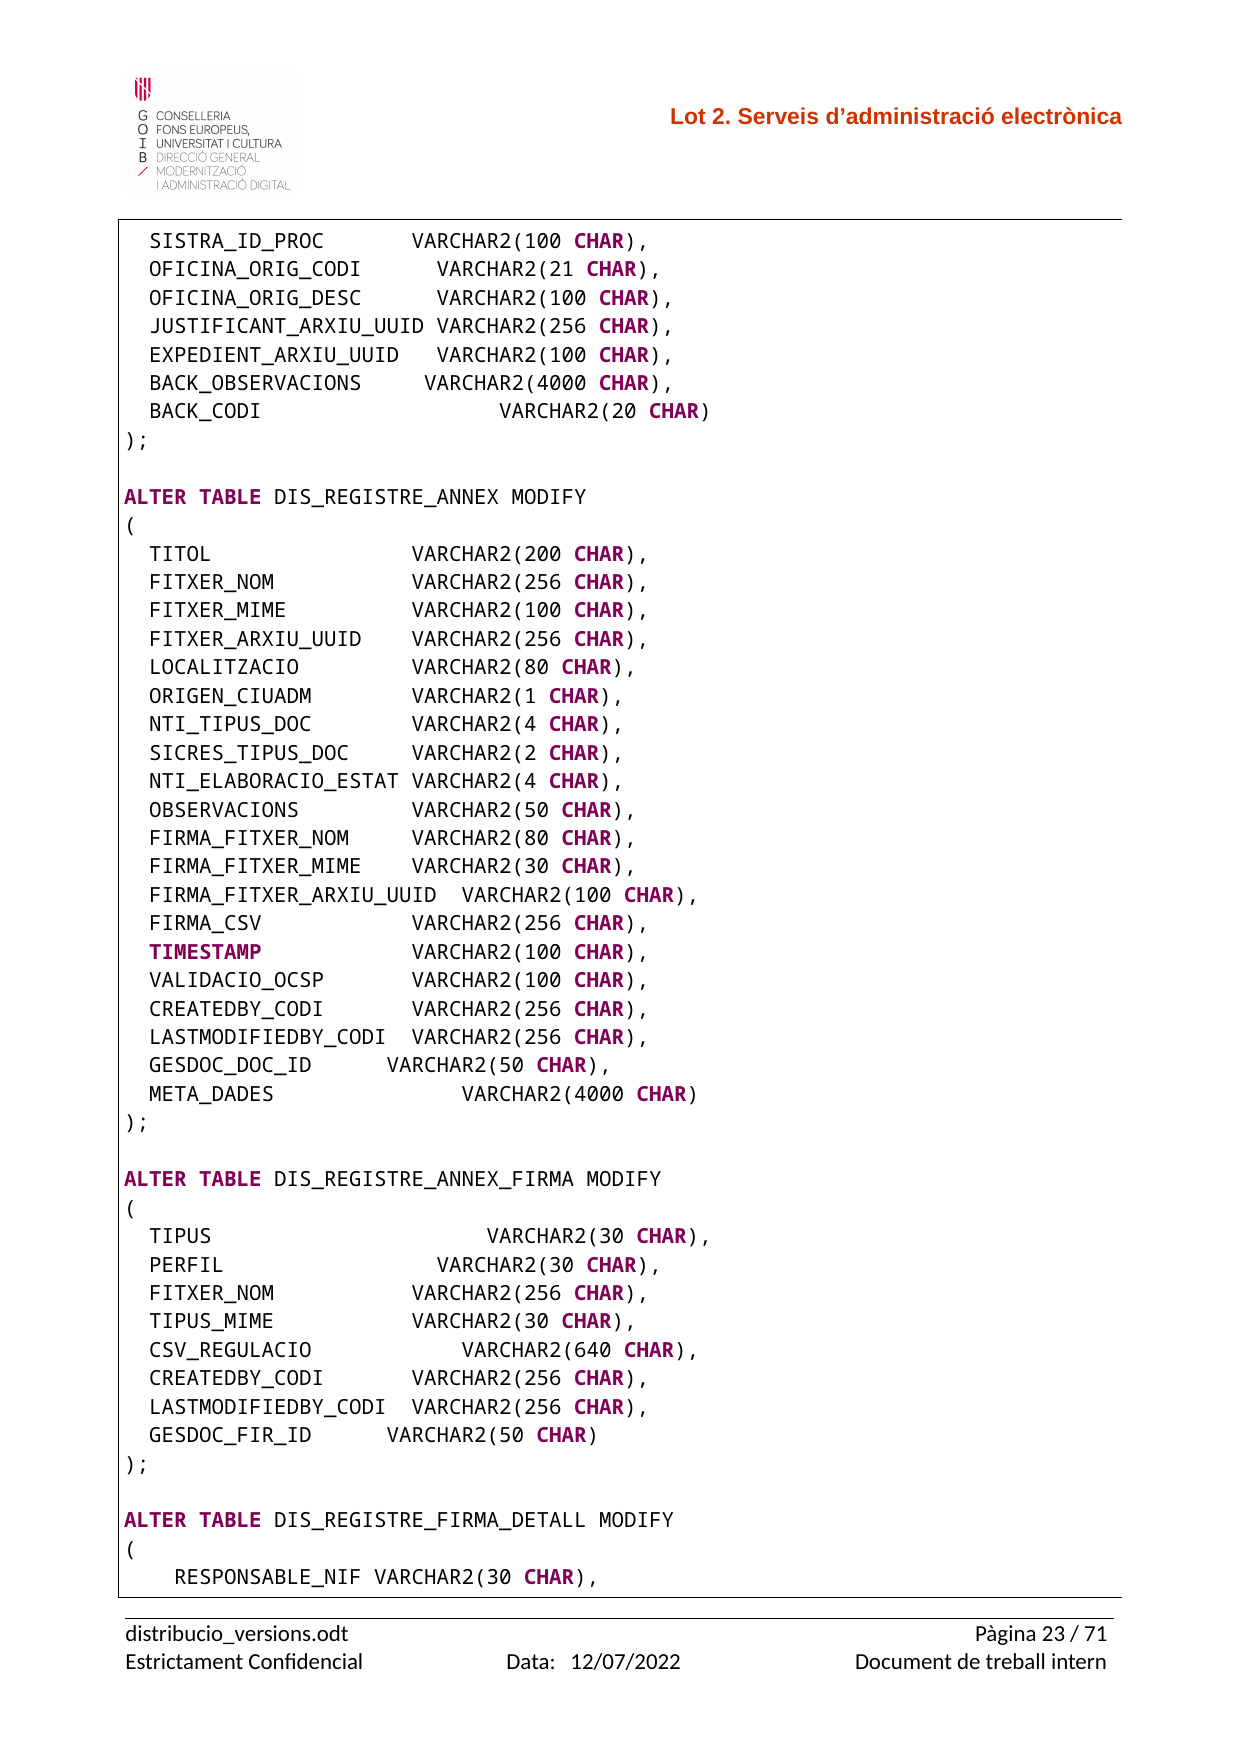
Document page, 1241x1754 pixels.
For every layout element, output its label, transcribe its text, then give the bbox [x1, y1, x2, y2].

picture [126, 70, 299, 197]
table_header SISTRA_ID_PROC VARCHAR2(100 CHAR), OFICINA_ORIG_CODI VARCHAR2(21 CHAR), OFICINA_ORIG_DESC VARCHAR2(100 CHAR), JUSTIFICANT_ARXIU_UUID VARCHAR2(256 CHAR), EXPEDIENT_ARXIU_UUID VARCHAR2(100 CHAR), BACK_OBSERVACIONS VARCHAR2(4000 CHAR), BACK_CODI VARCHAR2(20 CHAR) ); ALTER TABLE DIS_REGISTRE_ANNEX MODIFY ( TITOL VARCHAR2(200 CHAR), FITXER_NOM VARCHAR2(256 CHAR), FITXER_MIME VARCHAR2(100 CHAR), FITXER_ARXIU_UUID VARCHAR2(256 CHAR), LOCALITZACIO VARCHAR2(80 CHAR), ORIGEN_CIUADM VARCHAR2(1 CHAR), NTI_TIPUS_DOC VARCHAR2(4 CHAR), SICRES_TIPUS_DOC VARCHAR2(2 CHAR), NTI_ELABORACIO_ESTAT VARCHAR2(4 CHAR), OBSERVACIONS VARCHAR2(50 CHAR), FIRMA_FITXER_NOM VARCHAR2(80 CHAR), FIRMA_FITXER_MIME VARCHAR2(30 CHAR), FIRMA_FITXER_ARXIU_UUID VARCHAR2(100 CHAR), FIRMA_CSV VARCHAR2(256 CHAR), TIMESTAMP VARCHAR2(100 CHAR), VALIDACIO_OCSP VARCHAR2(100 CHAR), CREATEDBY_CODI VARCHAR2(256 CHAR), LASTMODIFIEDBY_CODI VARCHAR2(256 CHAR), GESDOC_DOC_ID VARCHAR2(50 CHAR), META_DADES VARCHAR2(4000 CHAR) ); ALTER TABLE DIS_REGISTRE_ANNEX_FIRMA MODIFY ( TIPUS VARCHAR2(30 CHAR), PERFIL VARCHAR2(30 CHAR), FITXER_NOM VARCHAR2(256 CHAR), TIPUS_MIME VARCHAR2(30 CHAR), CSV_REGULACIO VARCHAR2(640 CHAR), CREATEDBY_CODI VARCHAR2(256 CHAR), LASTMODIFIEDBY_CODI VARCHAR2(256 CHAR), GESDOC_FIR_ID VARCHAR2(50 CHAR) ); ALTER TABLE DIS_REGISTRE_FIRMA_DETALL MODIFY ( RESPONSABLE_NIF VARCHAR2(30 CHAR), [119, 220, 1122, 1597]
